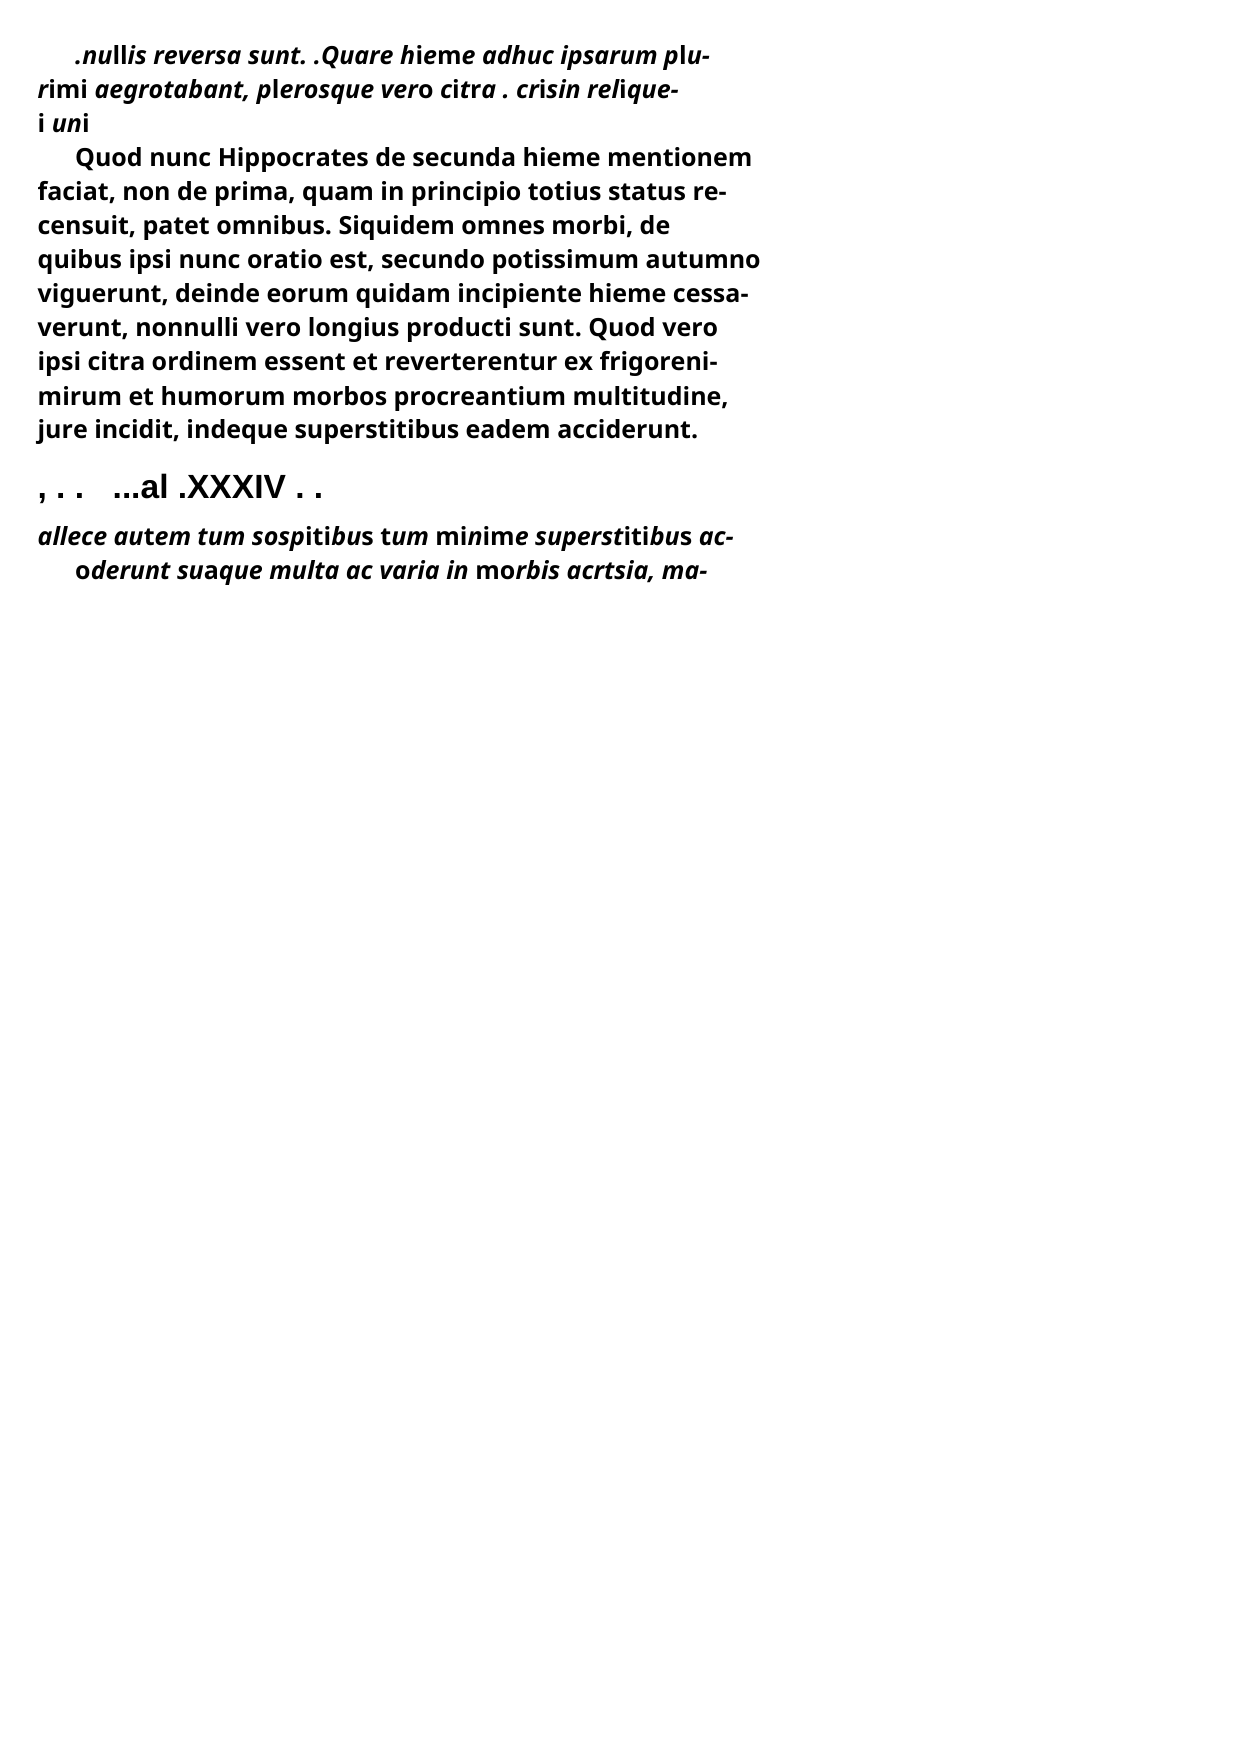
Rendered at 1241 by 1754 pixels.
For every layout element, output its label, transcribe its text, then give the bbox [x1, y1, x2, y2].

text .nullis reversa sunt. .Quare hieme adhuc ipsarum plu- rimi aegrotabant, plerosque vero citra . crisin relique- i uni [37, 37, 1203, 140]
subtitle , . . ...al .XXXIV . . [37, 467, 1203, 506]
text allece autem tum sospitibus tum minime superstitibus ac- oderunt suaque multa ac varia in morbis acrtsia, ma- [37, 518, 1203, 586]
text Quod nunc Hippocrates de secunda hieme mentionem faciat, non de prima, quam in principio totius status re- censuit, patet omnibus. Siquidem omnes morbi, de quibus ipsi nunc oratio est, secundo potissimum autumno viguerunt, deinde eorum quidam incipiente hieme cessa- verunt, nonnulli vero longius producti sunt. Quod vero ipsi citra ordinem essent et reverterentur ex frigoreni- mirum et humorum morbos procreantium multitudine, jure incidit, indeque superstitibus eadem acciderunt. [37, 140, 1203, 446]
